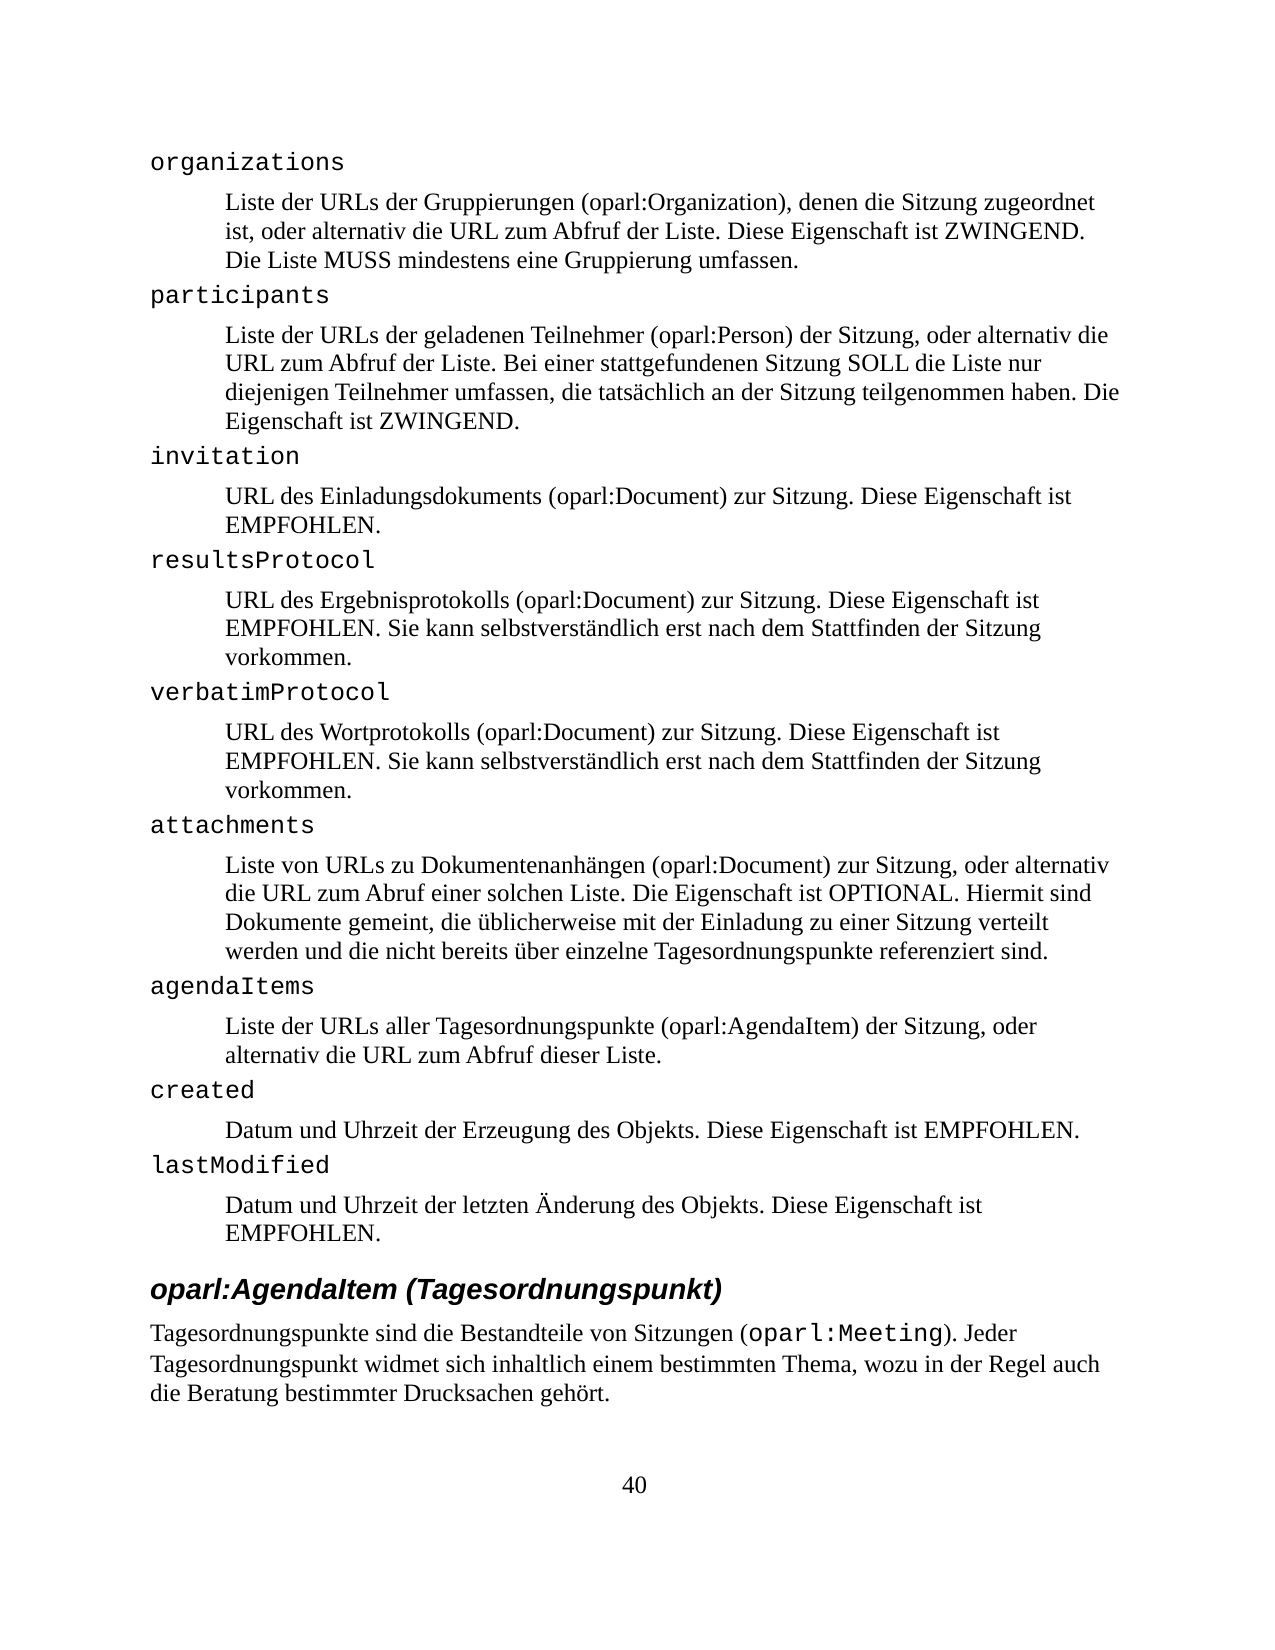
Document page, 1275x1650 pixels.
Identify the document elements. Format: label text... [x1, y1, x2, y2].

text Liste von URLs zu Dokumentenanhängen (oparl:Document) zur Sitzung, oder alternativ die URL zum Abruf einer solchen Liste. Die Eigenschaft ist OPTIONAL. Hiermit sind Dokumente gemeint, die üblicherweise mit der Einladung zu einer Sitzung verteilt werden und die nicht bereits über einzelne Tagesordnungspunkte referenziert sind. [225, 850, 1125, 965]
text URL des Ergebnisprotokolls (oparl:Document) zur Sitzung. Diese Eigenschaft ist EMPFOHLEN. Sie kann selbstverständlich erst nach dem Stattfinden der Sitzung vorkommen. [225, 585, 1125, 671]
text Liste der URLs der Gruppierungen (oparl:Organization), denen die Sitzung zugeordnet ist, oder alternativ die URL zum Abfruf der Liste. Diese Eigenschaft ist ZWINGEND. Die Liste MUSS mindestens eine Gruppierung umfassen. [225, 187, 1125, 273]
text attachments [150, 812, 1125, 841]
text verbatimProtocol [150, 680, 1125, 708]
text URL des Wortprotokolls (oparl:Document) zur Sitzung. Diese Eigenschaft ist EMPFOHLEN. Sie kann selbstverständlich erst nach dem Stattfinden der Sitzung vorkommen. [225, 717, 1125, 803]
text resultsProtocol [150, 547, 1125, 576]
text invitation [150, 444, 1125, 472]
text Datum und Uhrzeit der letzten Änderung des Objekts. Diese Eigenschaft ist EMPFOHLEN. [225, 1190, 1125, 1247]
text Liste der URLs aller Tagesordnungspunkte (oparl:AgendaItem) der Sitzung, oder alternativ die URL zum Abfruf dieser Liste. [225, 1011, 1125, 1068]
text created [150, 1077, 1125, 1106]
text organizations [150, 150, 1125, 178]
text Tagesordnungspunkte sind die Bestandteile von Sitzungen (oparl:Meeting). Jeder Tagesordnungspunkt widmet sich inhaltlich einem bestimmten Thema, wozu in der Regel auch die Beratung bestimmter Drucksachen gehört. [150, 1318, 1125, 1407]
text URL des Einladungsdokuments (oparl:Document) zur Sitzung. Diese Eigenschaft ist EMPFOHLEN. [225, 481, 1125, 538]
text agendaItems [150, 974, 1125, 1002]
text participants [150, 282, 1125, 311]
text lastModified [150, 1152, 1125, 1181]
text Liste der URLs der geladenen Teilnehmer (oparl:Person) der Sitzung, oder alternativ die URL zum Abfruf der Liste. Bei einer stattgefundenen Sitzung SOLL die Liste nur diejenigen Teilnehmer umfassen, die tatsächlich an der Sitzung teilgenommen haben. Die Eigenschaft ist ZWINGEND. [225, 320, 1125, 435]
text Datum und Uhrzeit der Erzeugung des Objekts. Diese Eigenschaft ist EMPFOHLEN. [225, 1115, 1125, 1143]
subtitle oparl:AgendaItem (Tagesordnungspunkt) [150, 1272, 1125, 1306]
